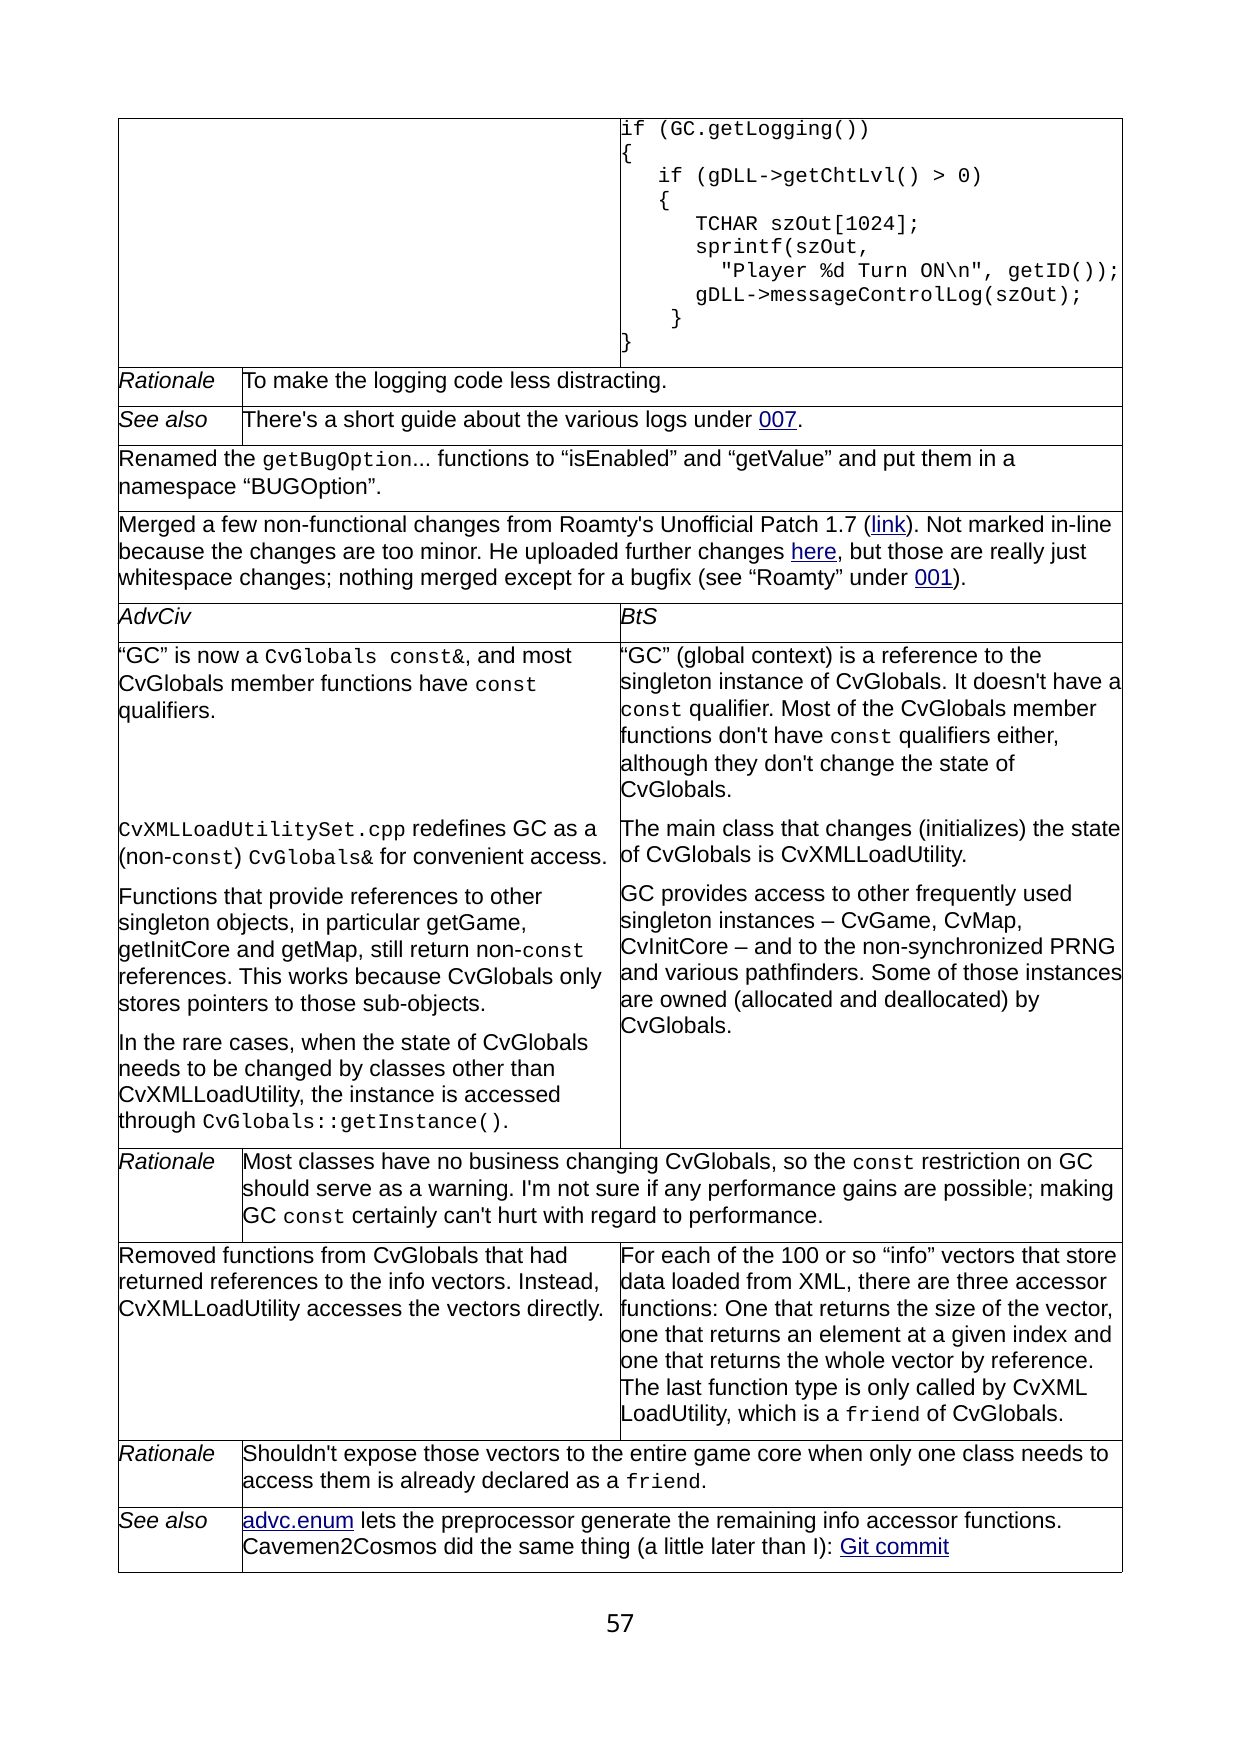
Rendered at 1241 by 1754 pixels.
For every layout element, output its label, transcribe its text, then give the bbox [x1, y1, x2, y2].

table_cell “GC” is now a CvGlobals const&, and most CvGlobals member functions have const qualifiers. CvXMLLoadUtilitySet.cpp redefines GC as a (non-const) CvGlobals& for convenient access. Functions that provide references to other singleton objects, in particular getGame, getInitCore and getMap, still return non-const references. This works because CvGlobals only stores pointers to those sub-objects. In the rare cases, when the state of CvGlobals needs to be changed by classes other than CvXMLLoadUtility, the instance is accessed through CvGlobals::getInstance(). [119, 643, 620, 1148]
table_cell Shouldn't expose those vectors to the entire game core when only one class needs to access them is already declared as a friend. [243, 1441, 1122, 1507]
table_cell if (GC.getLogging()) { if (gDLL->getChtLvl() > 0) { TCHAR szOut[1024]; sprintf(szOut, "Player %d Turn ON\n", getID()); gDLL->messageControlLog(szOut); } } [621, 119, 1122, 367]
table_cell BtS [621, 604, 1122, 642]
table_cell See also [119, 407, 242, 445]
table_cell Rationale [119, 1149, 242, 1242]
table_cell There's a short guide about the various logs under 007. [243, 407, 1122, 445]
table_cell Most classes have no business changing CvGlobals, so the const restriction on GC should serve as a warning. I'm not sure if any performance gains are possible; making GC const certainly can't hurt with regard to performance. [243, 1149, 1122, 1242]
table_cell To make the logging code less distracting. [243, 368, 1122, 406]
table_cell AdvCiv [119, 604, 620, 642]
table_cell advc.enum lets the preprocessor generate the remaining info accessor functions. Cavemen2Cosmos did the same thing (a little later than I): Git commit [243, 1508, 1122, 1572]
table_cell For each of the 100 or so “info” vectors that store data loaded from XML, there are three accessor functions: One that returns the size of the vector, one that returns an element at a given index and one that returns the whole vector by reference. The last function type is only called by CvXML LoadUtility, which is a friend of CvGlobals. [621, 1243, 1122, 1440]
table_cell Renamed the getBugOption... functions to “isEnabled” and “getValue” and put them in a namespace “BUGOption”. [119, 446, 1122, 511]
table_cell Merged a few non-functional changes from Roamty's Unofficial Patch 1.7 (link). Not marked in-line because the changes are too minor. He uploaded further changes here, but those are really just whitespace changes; nothing merged except for a bugfix (see “Roamty” under 001). [119, 512, 1122, 603]
table_cell Rationale [119, 1441, 242, 1507]
table_cell “GC” (global context) is a reference to the singleton instance of CvGlobals. It doesn't have a const qualifier. Most of the CvGlobals member functions don't have const qualifiers either, although they don't change the state of CvGlobals. The main class that changes (initializes) the state of CvGlobals is CvXMLLoadUtility. GC provides access to other frequently used singleton instances – CvGame, CvMap, CvInitCore – and to the non-synchronized PRNG and various pathfinders. Some of those instances are owned (allocated and deallocated) by CvGlobals. [621, 643, 1122, 1148]
table_cell Removed functions from CvGlobals that had returned references to the info vectors. Instead, CvXMLLoadUtility accesses the vectors directly. [119, 1243, 620, 1440]
table_cell Rationale [119, 368, 242, 406]
table_cell [119, 119, 620, 367]
table_cell See also [119, 1508, 242, 1572]
